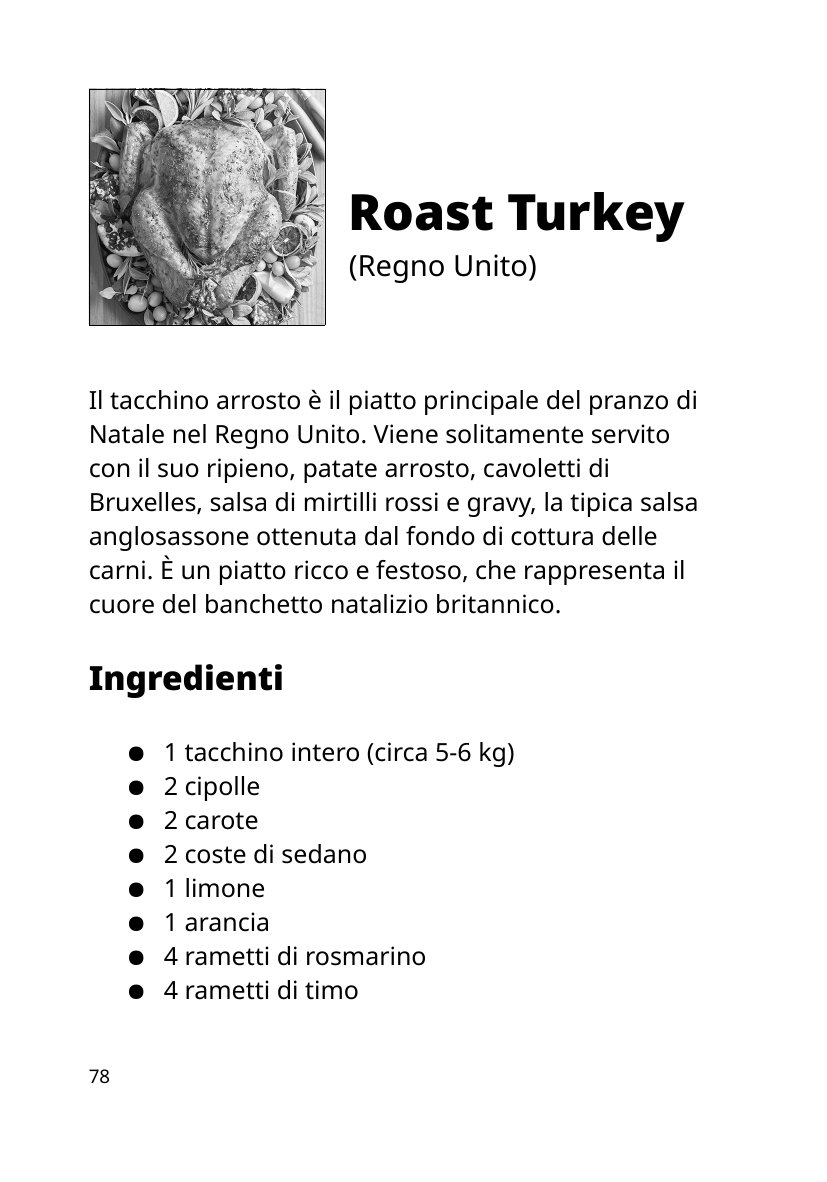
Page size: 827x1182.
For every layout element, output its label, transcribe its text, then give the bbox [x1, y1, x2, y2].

list 1 tacchino intero (circa 5-6 kg) [126, 734, 738, 768]
list 4 rametti di timo [126, 973, 738, 1007]
text Roast Turkey [326, 177, 738, 245]
text (Regno Unito) [326, 245, 738, 285]
list 2 cipolle [126, 768, 738, 803]
list 2 carote [126, 803, 738, 837]
text Ingredienti [88, 655, 732, 700]
list 1 limone [126, 871, 738, 905]
list 2 coste di sedano [126, 837, 738, 871]
list 1 arancia [126, 905, 738, 939]
list 4 rametti di rosmarino [126, 939, 738, 973]
picture [90, 90, 325, 325]
text Il tacchino arrosto è il piatto principale del pranzo di Natale nel Regno Unito. Viene solitamente servito con il suo ripieno, patate arrosto, cavoletti di Bruxelles, salsa di mirtilli rossi e gravy, la tipica salsa anglosassone ottenuta dal fondo di cottura delle carni. È un piatto ricco e festoso, che rappresenta il cuore del banchetto natalizio britannico. [88, 382, 709, 621]
